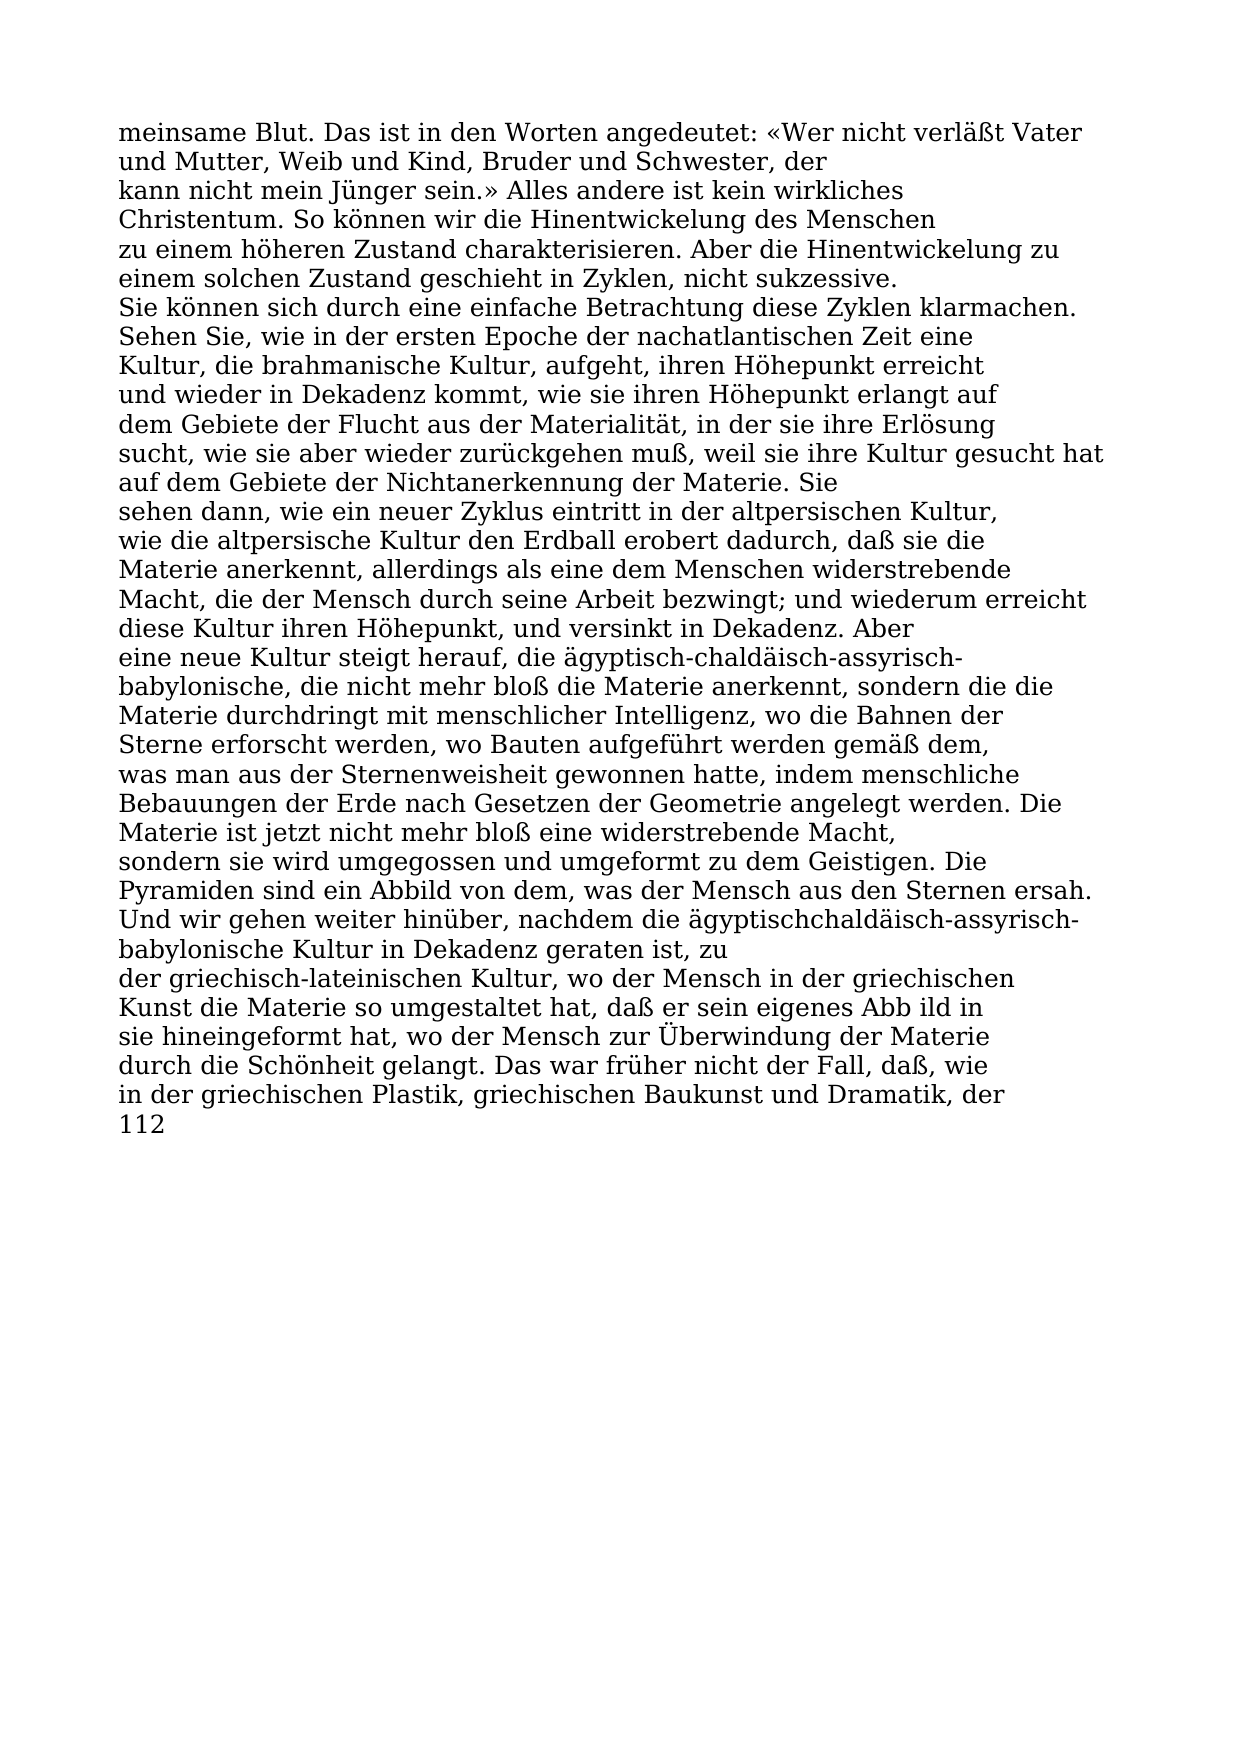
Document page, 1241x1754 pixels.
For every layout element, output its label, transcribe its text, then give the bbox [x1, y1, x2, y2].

text Kunst die Materie so umgestaltet hat, daß er sein eigenes Abb ild in [118, 993, 1122, 1022]
text Materie durchdringt mit menschlicher Intelligenz, wo die Bahnen der [118, 701, 1122, 731]
text sie hineingeformt hat, wo der Mensch zur Überwindung der Materie [118, 1022, 1122, 1051]
text sondern sie wird umgegossen und umgeformt zu dem Geistigen. Die [118, 847, 1122, 876]
text dem Gebiete der Flucht aus der Materialität, in der sie ihre Erlösung [118, 410, 1122, 439]
text 112 [118, 1110, 1122, 1139]
text Macht, die der Mensch durch seine Arbeit bezwingt; und wiederum erreicht diese Kultur ihren Höhepunkt, und versinkt in Dekadenz. Aber [118, 585, 1122, 643]
text Sie können sich durch eine einfache Betrachtung diese Zyklen klarmachen. [118, 293, 1122, 322]
text Christentum. So können wir die Hinentwickelung des Menschen [118, 206, 1122, 235]
text wie die altpersische Kultur den Erdball erobert dadurch, daß sie die [118, 526, 1122, 556]
text und wieder in Dekadenz kommt, wie sie ihren Höhepunkt erlangt auf [118, 381, 1122, 410]
text durch die Schönheit gelangt. Das war früher nicht der Fall, daß, wie [118, 1051, 1122, 1081]
text kann nicht mein Jünger sein.» Alles andere ist kein wirkliches [118, 176, 1122, 206]
text sehen dann, wie ein neuer Zyklus eintritt in der altpersischen Kultur, [118, 497, 1122, 526]
text sucht, wie sie aber wieder zurückgehen muß, weil sie ihre Kultur gesucht hat auf dem Gebiete der Nichtanerkennung der Materie. Sie [118, 439, 1122, 497]
text Materie anerkennt, allerdings als eine dem Menschen widerstrebende [118, 556, 1122, 585]
text in der griechischen Plastik, griechischen Baukunst und Dramatik, der [118, 1081, 1122, 1110]
text Sterne erforscht werden, wo Bauten aufgeführt werden gemäß dem, [118, 731, 1122, 760]
text eine neue Kultur steigt herauf, die ägyptisch-chaldäisch-assyrisch-babylonische, die nicht mehr bloß die Materie anerkennt, sondern die die [118, 643, 1122, 701]
text Bebauungen der Erde nach Gesetzen der Geometrie angelegt werden. Die Materie ist jetzt nicht mehr bloß eine widerstrebende Macht, [118, 789, 1122, 847]
text Kultur, die brahmanische Kultur, aufgeht, ihren Höhepunkt erreicht [118, 351, 1122, 381]
text Sehen Sie, wie in der ersten Epoche der nachatlantischen Zeit eine [118, 322, 1122, 351]
text Pyramiden sind ein Abbild von dem, was der Mensch aus den Sternen ersah. Und wir gehen weiter hinüber, nachdem die ägyptischchaldäisch-assyrisch-babylonische Kultur in Dekadenz geraten ist, zu [118, 876, 1122, 964]
text was man aus der Sternenweisheit gewonnen hatte, indem menschliche [118, 760, 1122, 789]
text der griechisch-lateinischen Kultur, wo der Mensch in der griechischen [118, 964, 1122, 993]
text zu einem höheren Zustand charakterisieren. Aber die Hinentwickelung zu einem solchen Zustand geschieht in Zyklen, nicht sukzessive. [118, 235, 1122, 293]
text meinsame Blut. Das ist in den Worten angedeutet: «Wer nicht verläßt Vater und Mutter, Weib und Kind, Bruder und Schwester, der [118, 118, 1122, 176]
